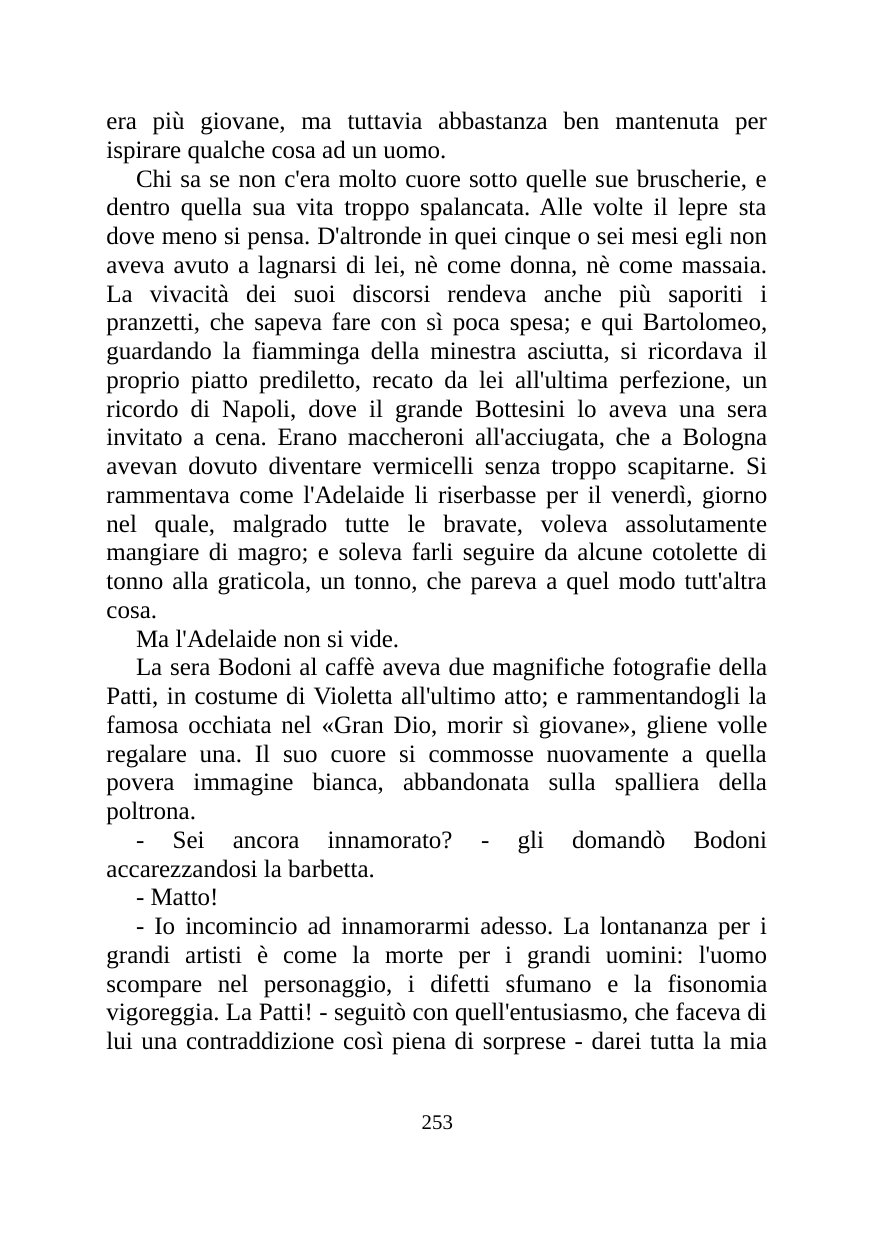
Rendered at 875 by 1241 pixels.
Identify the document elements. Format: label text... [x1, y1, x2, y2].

text - Sei ancora innamorato? - gli domandò Bodoni accarezzandosi la barbetta. [106, 825, 768, 882]
text La sera Bodoni al caffè aveva due magnifiche fotografie della Patti, in costume di Violetta all'ultimo atto; e rammentandogli la famosa occhiata nel «Gran Dio, morir sì giovane», gliene volle regalare una. Il suo cuore si commosse nuovamente a quella povera immagine bianca, abbandonata sulla spalliera della poltrona. [106, 652, 768, 825]
text - Matto! [106, 882, 768, 911]
text Ma l'Adelaide non si vide. [106, 624, 768, 652]
text era più giovane, ma tuttavia abbastanza ben mantenuta per ispirare qualche cosa ad un uomo. [106, 106, 768, 164]
text - Io incomincio ad innamorarmi adesso. La lontananza per i grandi artisti è come la morte per i grandi uomini: l'uomo scompare nel personaggio, i difetti sfumano e la fisonomia vigoreggia. La Patti! - seguitò con quell'entusiasmo, che faceva di lui una contraddizione così piena di sorprese - darei tutta la mia [106, 911, 768, 1055]
text Chi sa se non c'era molto cuore sotto quelle sue bruscherie, e dentro quella sua vita troppo spalancata. Alle volte il lepre sta dove meno si pensa. D'altronde in quei cinque o sei mesi egli non aveva avuto a lagnarsi di lei, nè come donna, nè come massaia. La vivacità dei suoi discorsi rendeva anche più saporiti i pranzetti, che sapeva fare con sì poca spesa; e qui Bartolomeo, guardando la fiamminga della minestra asciutta, si ricordava il proprio piatto prediletto, recato da lei all'ultima perfezione, un ricordo di Napoli, dove il grande Bottesini lo aveva una sera invitato a cena. Erano maccheroni all'acciugata, che a Bologna avevan dovuto diventare vermicelli senza troppo scapitarne. Si rammentava come l'Adelaide li riserbasse per il venerdì, giorno nel quale, malgrado tutte le bravate, voleva assolutamente mangiare di magro; e soleva farli seguire da alcune cotolette di tonno alla graticola, un tonno, che pareva a quel modo tutt'altra cosa. [106, 164, 768, 624]
